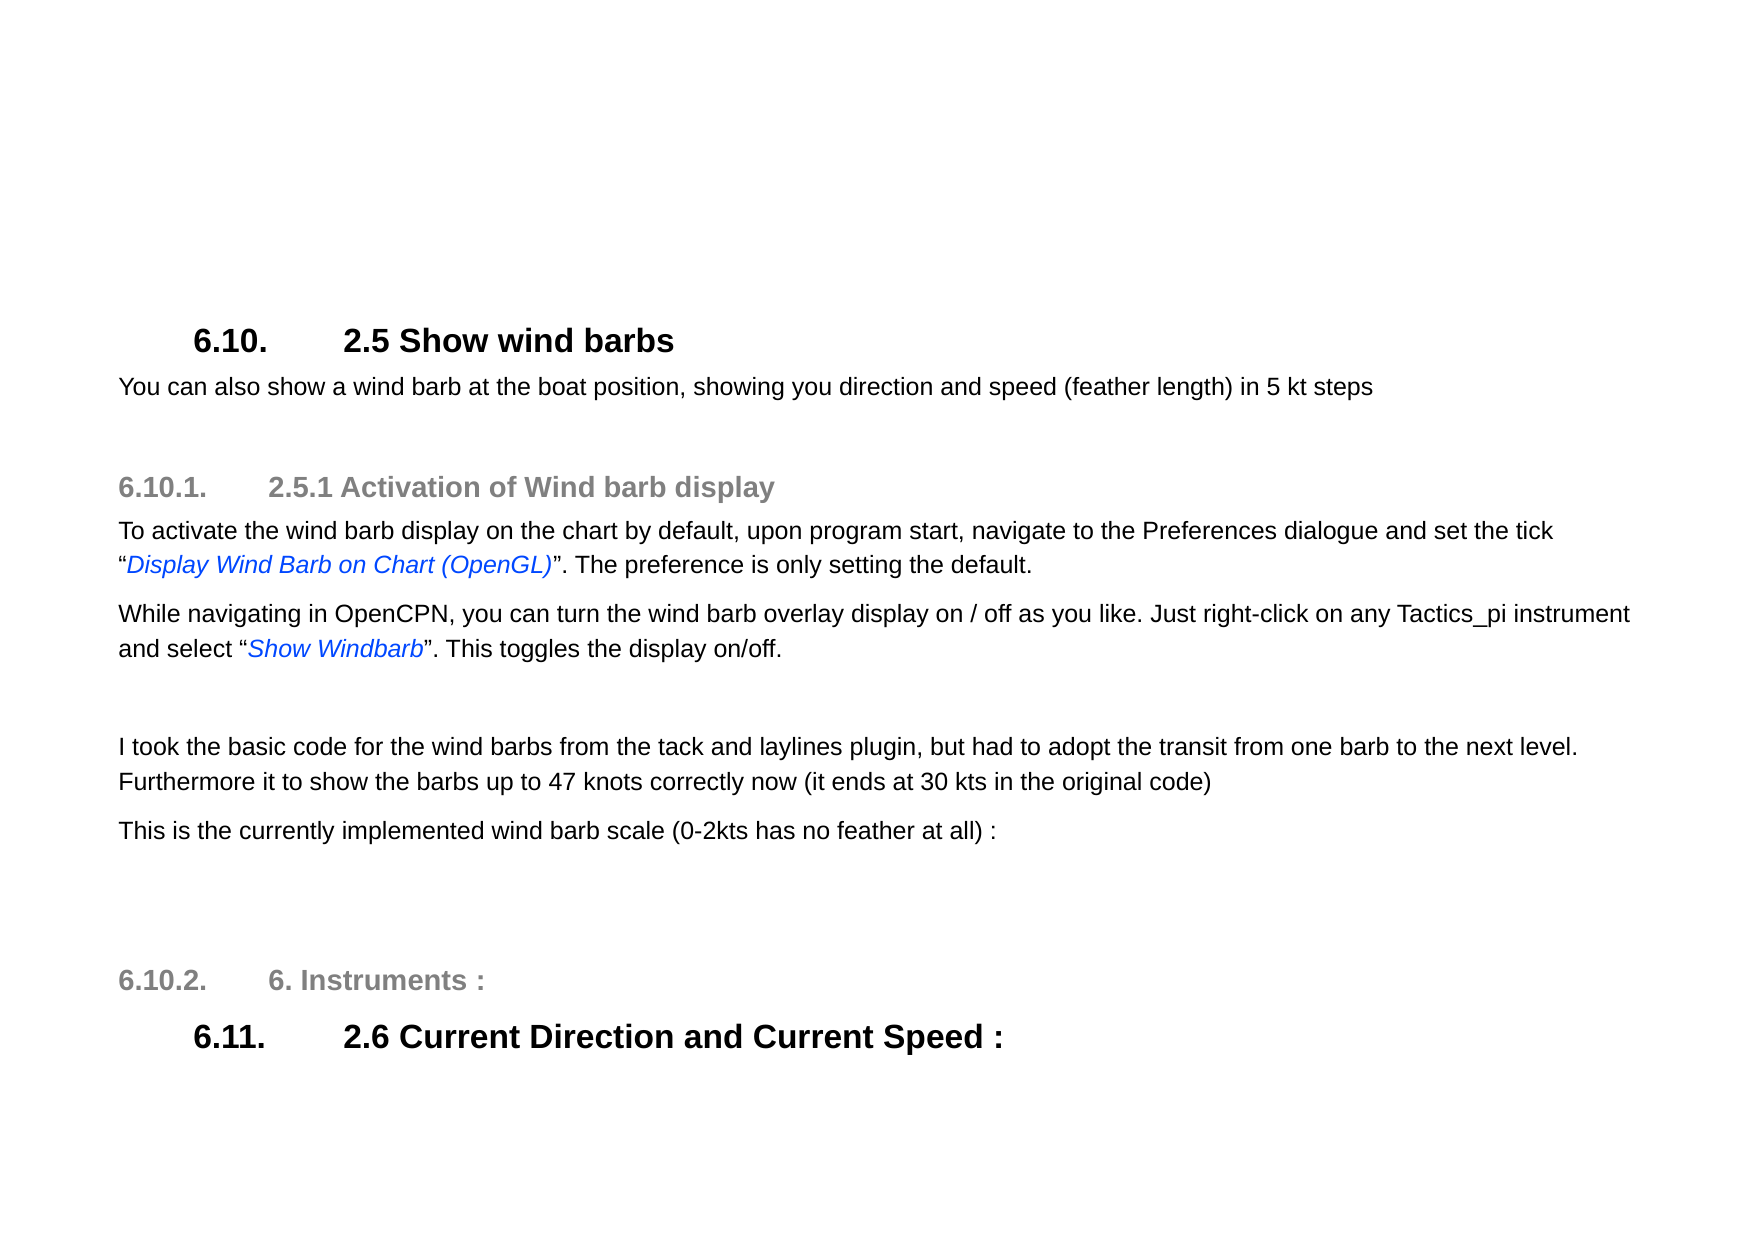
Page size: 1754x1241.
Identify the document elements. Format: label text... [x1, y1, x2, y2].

text While navigating in OpenCPN, you can turn the wind barb overlay display on / off as you like. Just right-click on any Tactics_pi instrument and select “Show Windbarb”. This toggles the display on/off. [118, 599, 1636, 663]
text I took the basic code for the wind barbs from the tack and laylines plugin, but had to adopt the transit from one barb to the next level. Furthermore it to show the barbs up to 47 knots correctly now (it ends at 30 kts in the original code) [118, 732, 1636, 795]
text To activate the wind barb display on the chart by default, upon program start, navigate to the Preferences dialogue and set the tick “Display Wind Barb on Chart (OpenGL)”. The preference is only setting the default. [118, 516, 1636, 579]
text This is the currently implemented wind barb scale (0-2kts has no feather at all) : [118, 816, 1636, 844]
subtitle 6. Instruments : [118, 963, 1636, 996]
subtitle 2.5 Show wind barbs [193, 321, 1636, 359]
subtitle 2.5.1 Activation of Wind barb display [118, 470, 1636, 503]
subtitle 2.6 Current Direction and Current Speed : [193, 1017, 1636, 1056]
text You can also show a wind barb at the boat position, showing you direction and speed (feather length) in 5 kt steps [118, 372, 1636, 401]
